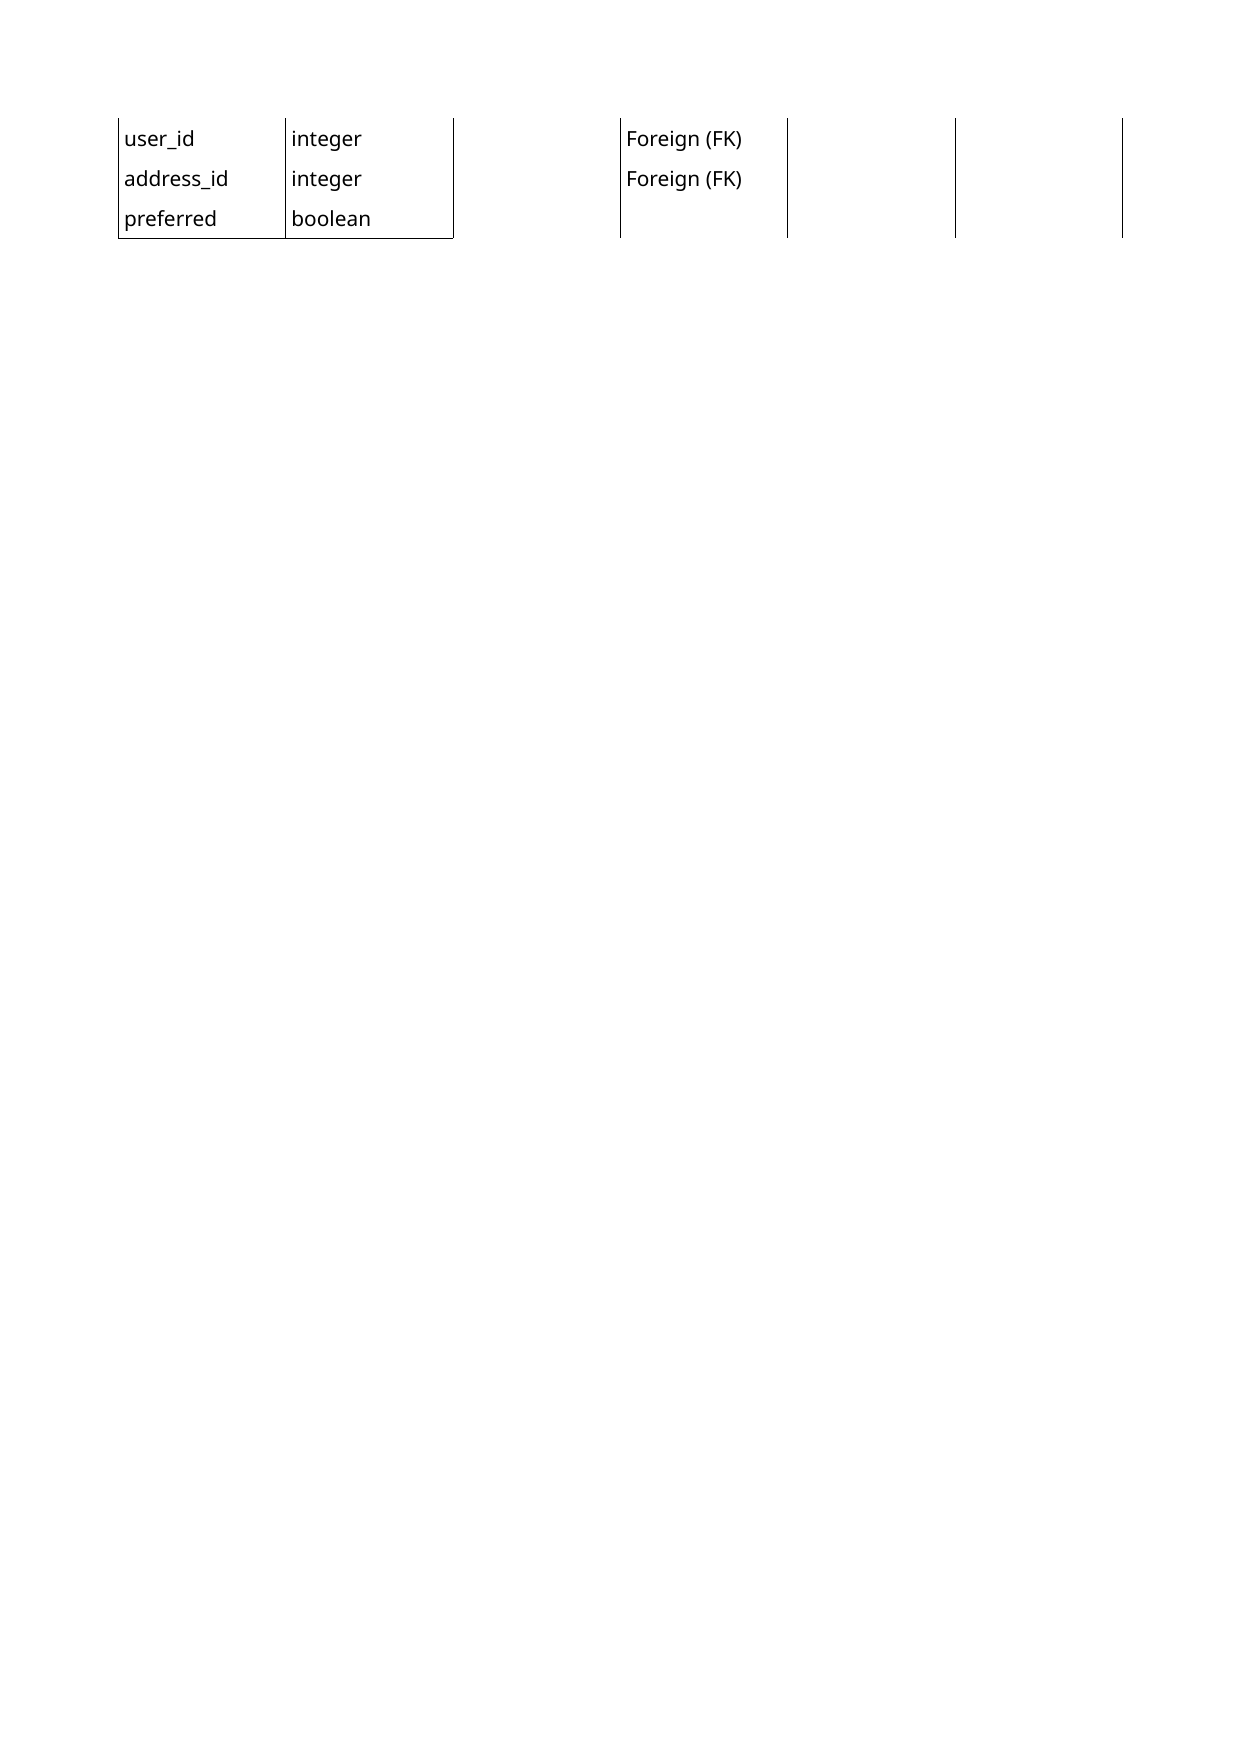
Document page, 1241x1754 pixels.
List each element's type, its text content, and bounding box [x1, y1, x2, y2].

table_cell [454, 118, 620, 158]
table_cell [956, 158, 1122, 198]
table_cell [454, 158, 620, 198]
table_cell integer [286, 118, 453, 158]
table_cell boolean [286, 198, 453, 238]
table_cell [621, 198, 787, 238]
table_cell address_id [119, 158, 285, 198]
table_cell [788, 158, 955, 198]
table_cell [956, 198, 1122, 238]
table_cell Foreign (FK) [621, 158, 787, 198]
table_cell [788, 118, 955, 158]
table_cell [956, 118, 1122, 158]
table_cell Foreign (FK) [621, 118, 787, 158]
table_cell [454, 198, 620, 238]
table_cell [788, 198, 955, 238]
table_cell preferred [119, 198, 285, 238]
table_cell integer [286, 158, 453, 198]
table_cell user_id [119, 118, 285, 158]
